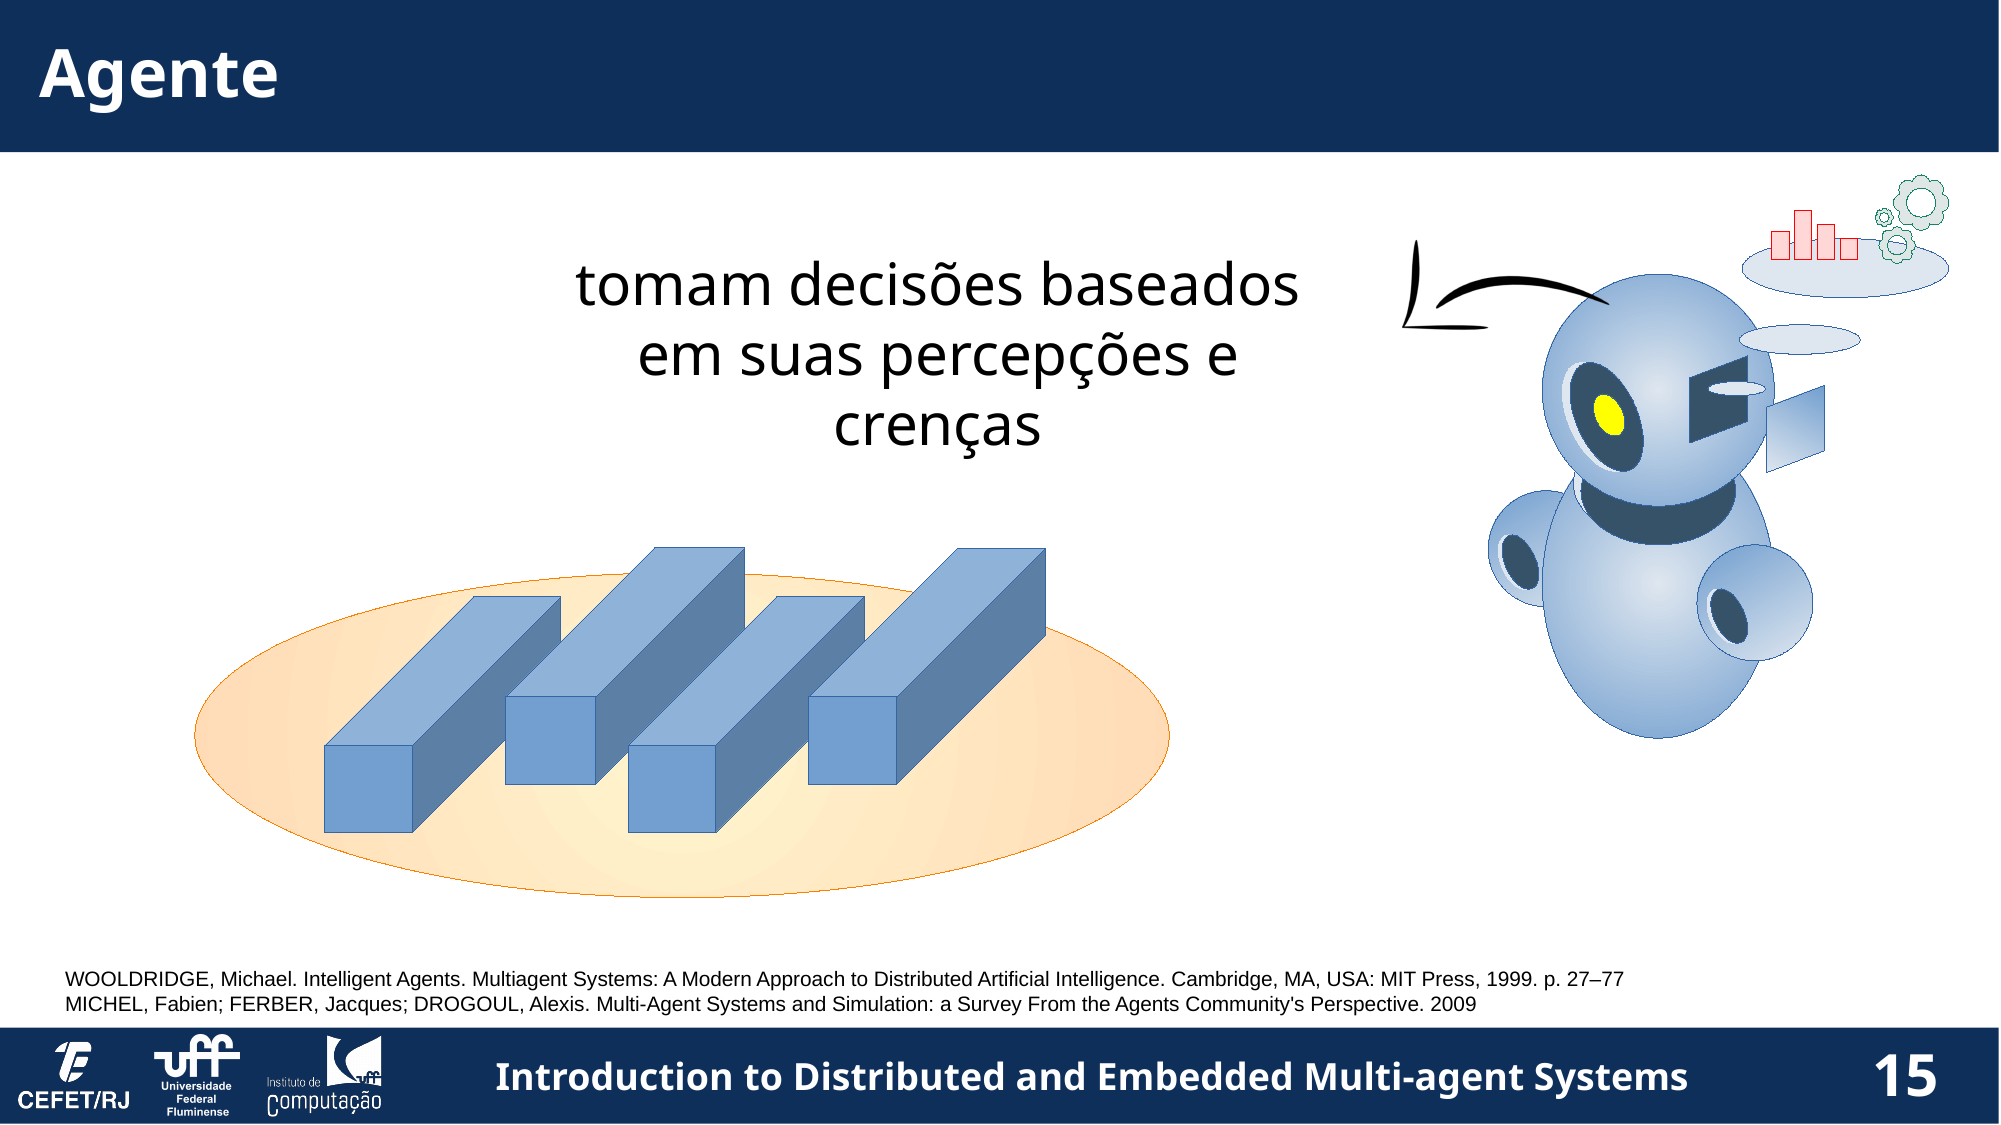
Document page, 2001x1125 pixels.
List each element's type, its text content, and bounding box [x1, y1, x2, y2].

text_box [1488, 274, 1861, 739]
text_box [194, 549, 1170, 898]
picture [1387, 208, 1610, 343]
text_box [1875, 208, 1894, 227]
text_box [1742, 210, 1949, 298]
picture [18, 1021, 129, 1125]
picture [265, 1033, 383, 1117]
text_box [1893, 174, 1949, 231]
picture [153, 1033, 241, 1121]
text_box WOOLDRIDGE, Michael. Intelligent Agents. Multiagent Systems: A Modern Approach to Distributed Artificial Intelligence. Cambridge, MA, USA: MIT Press, 1999. p. 27–77 MICHEL, Fabien; FERBER, Jacques; DROGOUL, Alexis. Multi-Agent Systems and Simulation: a Survey From the Agents Community's Perspective. 2009 [50, 958, 1969, 1024]
text_box Agente [25, 23, 1999, 119]
text_box tomam decisões baseados em suas percepções e crenças [513, 240, 1363, 465]
